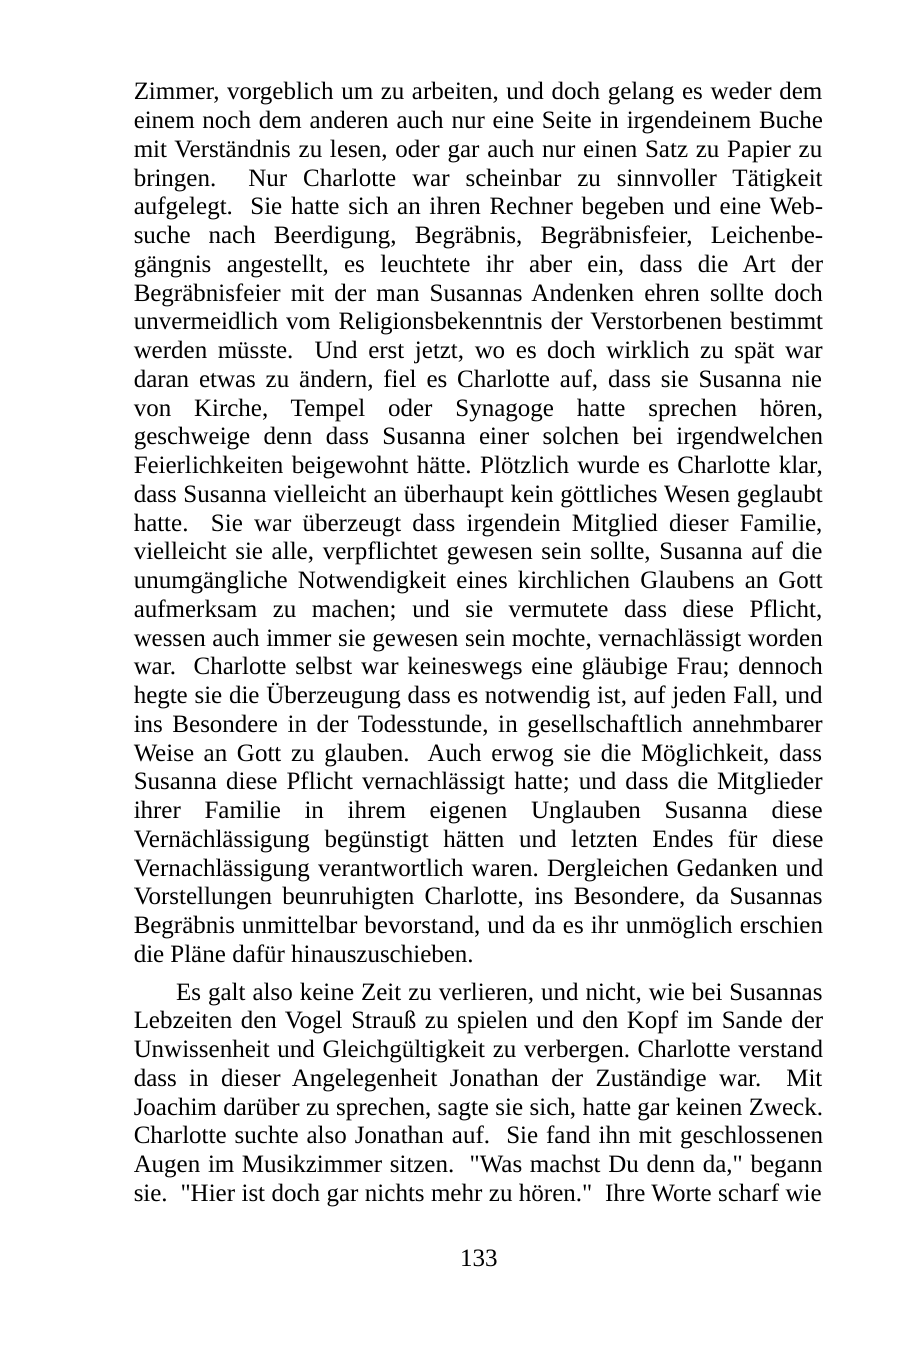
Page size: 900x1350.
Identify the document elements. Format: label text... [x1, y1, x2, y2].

text Zimmer, vorgeblich um zu arbeiten, und doch gelang es weder dem einem noch dem anderen auch nur eine Seite in irgendeinem Buche mit Verständnis zu lesen, oder gar auch nur einen Satz zu Papier zu bringen. Nur Charlotte war scheinbar zu sinnvoller Tätigkeit aufgelegt. Sie hatte sich an ihren Rechner begeben und eine Web-suche nach Beerdigung, Begräbnis, Begräbnisfeier, Leichenbe-gängnis angestellt, es leuchtete ihr aber ein, dass die Art der Begräbnisfeier mit der man Susannas Andenken ehren sollte doch unvermeidlich vom Religionsbekenntnis der Verstorbenen bestimmt werden müsste. Und erst jetzt, wo es doch wirklich zu spät war daran etwas zu ändern, fiel es Charlotte auf, dass sie Susanna nie von Kirche, Tempel oder Synagoge hatte sprechen hören, geschweige denn dass Susanna einer solchen bei irgendwelchen Feierlichkeiten beigewohnt hätte. Plötzlich wurde es Charlotte klar, dass Susanna vielleicht an überhaupt kein göttliches Wesen geglaubt hatte. Sie war überzeugt dass irgendein Mitglied dieser Familie, vielleicht sie alle, verpflichtet gewesen sein sollte, Susanna auf die unumgängliche Notwendigkeit eines kirchlichen Glaubens an Gott aufmerksam zu machen; und sie vermutete dass diese Pflicht, wessen auch immer sie gewesen sein mochte, vernachlässigt worden war. Charlotte selbst war keineswegs eine gläubige Frau; dennoch hegte sie die Überzeugung dass es notwendig ist, auf jeden Fall, und ins Besondere in der Todesstunde, in gesellschaftlich annehmbarer Weise an Gott zu glauben. Auch erwog sie die Möglichkeit, dass Susanna diese Pflicht vernachlässigt hatte; und dass die Mitglieder ihrer Familie in ihrem eigenen Unglauben Susanna diese Vernächlässigung begünstigt hätten und letzten Endes für diese Vernachlässigung verantwortlich waren. Dergleichen Gedanken und Vorstellungen beunruhigten Charlotte, ins Besondere, da Susannas Begräbnis unmittelbar bevorstand, und da es ihr unmöglich erschien die Pläne dafür hinauszuschieben. [133, 76, 823, 968]
text Es galt also keine Zeit zu verlieren, und nicht, wie bei Susannas Lebzeiten den Vogel Strauß zu spielen und den Kopf im Sande der Unwissenheit und Gleichgültigkeit zu verbergen. Charlotte verstand dass in dieser Angelegenheit Jonathan der Zuständige war. Mit Joachim darüber zu sprechen, sagte sie sich, hatte gar keinen Zweck. Charlotte suchte also Jonathan auf. Sie fand ihn mit geschlossenen Augen im Musikzimmer sitzen. "Was machst Du denn da," begann sie. "Hier ist doch gar nichts mehr zu hören." Ihre Worte scharf wie [133, 977, 823, 1207]
